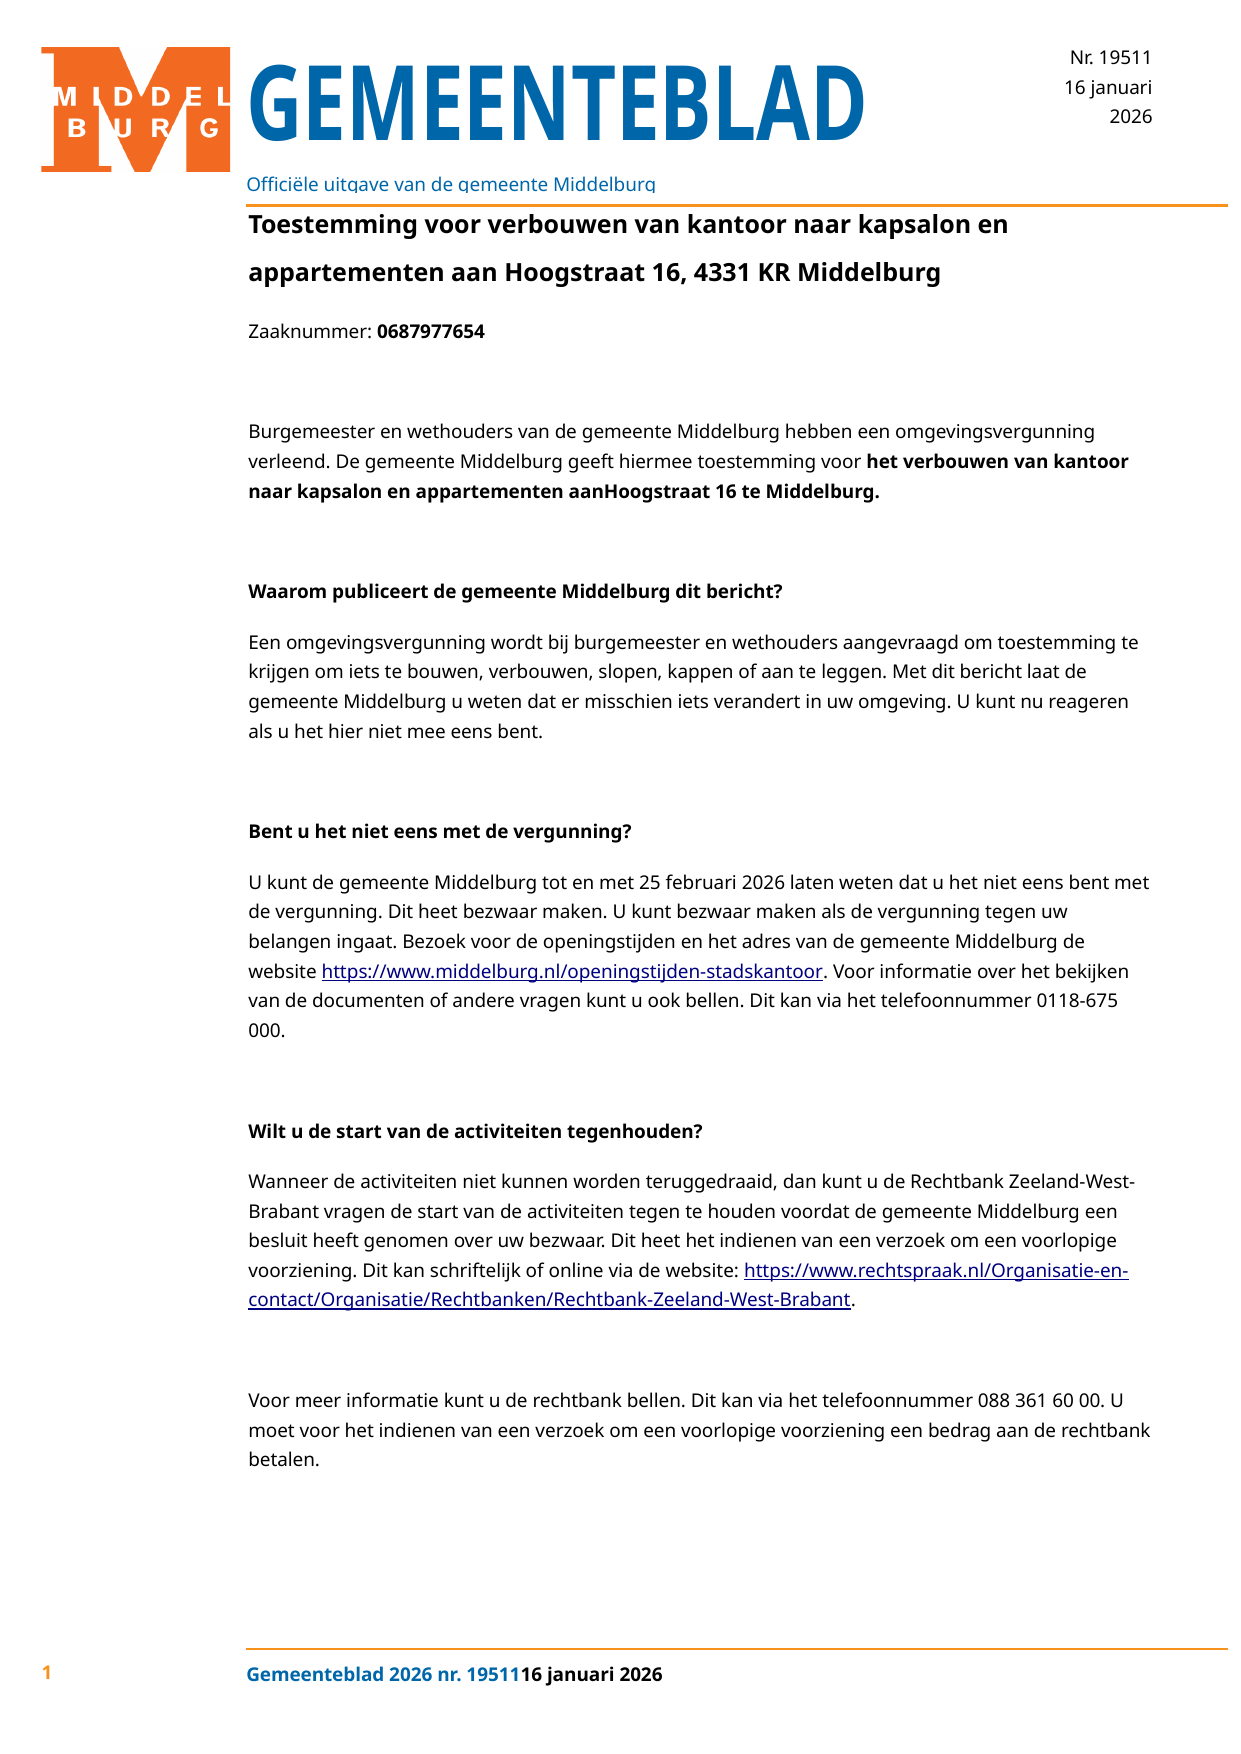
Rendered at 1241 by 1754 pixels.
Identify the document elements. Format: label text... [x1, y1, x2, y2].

text Bent u het niet eens met de vergunning? [248, 819, 1152, 844]
text Zaaknummer: 0687977654 [248, 318, 1152, 344]
text Toestemming voor verbouwen van kantoor naar kapsalon en appartementen aan Hoogstraat 16, 4331 KR Middelburg [248, 207, 1152, 288]
text Burgemeester en wethouders van de gemeente Middelburg hebben een omgevingsvergunning verleend. De gemeente Middelburg geeft hiermee toestemming voor het verbouwen van kantoor naar kapsalon en appartementen aanHoogstraat 16 te Middelburg. [248, 419, 1152, 504]
text U kunt de gemeente Middelburg tot en met 25 februari 2026 laten weten dat u het niet eens bent met de vergunning. Dit heet bezwaar maken. U kunt bezwaar maken als de vergunning tegen uw belangen ingaat. Bezoek voor de openingstijden en het adres van de gemeente Middelburg de website https://www.middelburg.nl/openingstijden-stadskantoor. Voor informatie over het bekijken van de documenten of andere vragen kunt u ook bellen. Dit kan via het telefoonnummer 0118-675 000. [248, 869, 1152, 1043]
text Waarom publiceert de gemeente Middelburg dit bericht? [248, 579, 1152, 604]
text Voor meer informatie kunt u de rechtbank bellen. Dit kan via het telefoonnummer 088 361 60 00. U moet voor het indienen van een verzoek om een voorlopige voorziening een bedrag aan de rechtbank betalen. [248, 1387, 1152, 1472]
text Wilt u de start van de activiteiten tegenhouden? [248, 1118, 1152, 1144]
text Een omgevingsvergunning wordt bij burgemeester en wethouders aangevraagd om toestemming te krijgen om iets te bouwen, verbouwen, slopen, kappen of aan te leggen. Met dit bericht laat de gemeente Middelburg u weten dat er misschien iets verandert in uw omgeving. U kunt nu reageren als u het hier niet mee eens bent. [248, 629, 1152, 744]
picture [41, 47, 231, 172]
text Wanneer de activiteiten niet kunnen worden teruggedraaid, dan kunt u de Rechtbank Zeeland-West-Brabant vragen de start van de activiteiten tegen te houden voordat de gemeente Middelburg een besluit heeft genomen over uw bezwaar. Dit heet het indienen van een verzoek om een voorlopige voorziening. Dit kan schriftelijk of online via de website: https://www.rechtspraak.nl/Organisatie-en-contact/Organisatie/Rechtbanken/Rechtbank-Zeeland-West-Brabant. [248, 1168, 1152, 1312]
